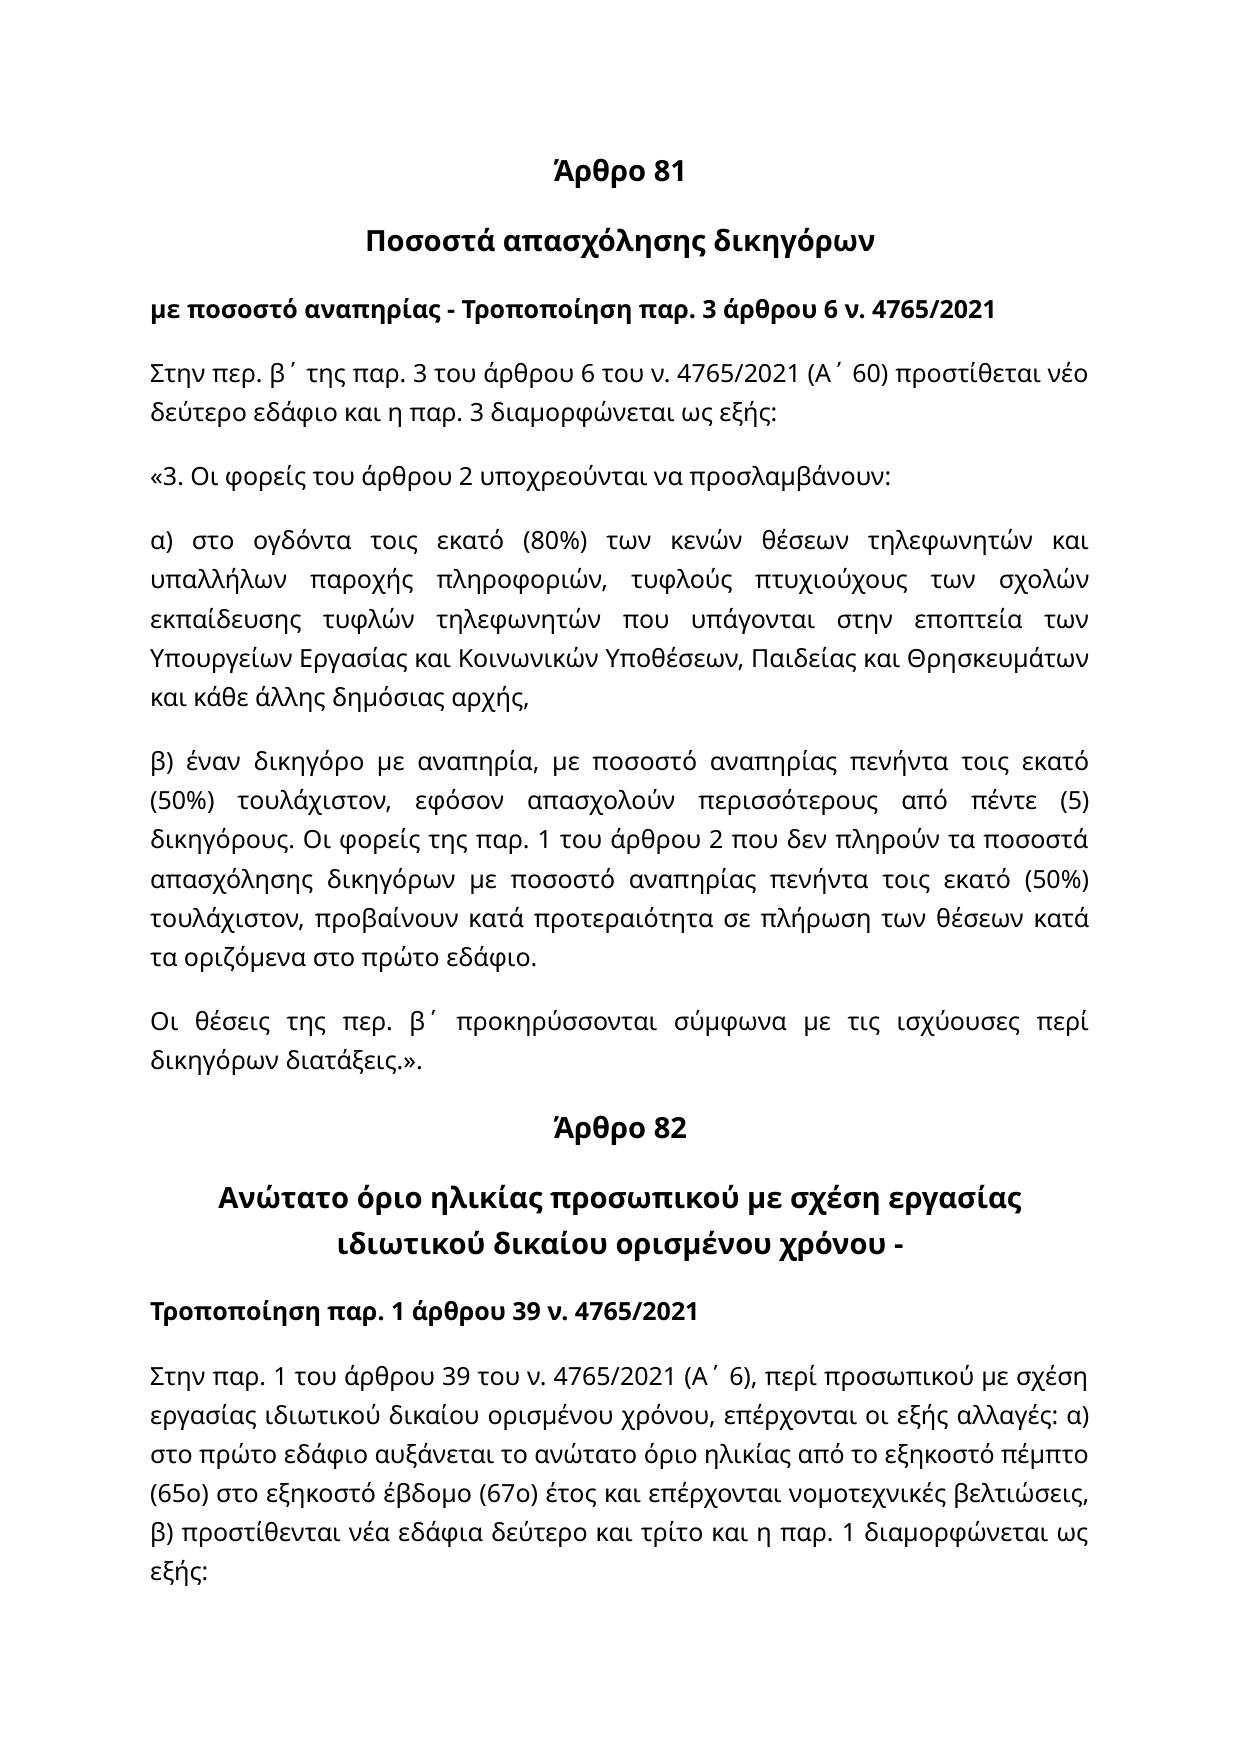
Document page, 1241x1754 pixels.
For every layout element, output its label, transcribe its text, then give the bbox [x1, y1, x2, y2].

text β) έναν δικηγόρο με αναπηρία, με ποσοστό αναπηρίας πενήντα τοις εκατό (50%) τουλάχιστον, εφόσον απασχολούν περισσότερους από πέντε (5) δικηγόρους. Οι φορείς της παρ. 1 του άρθρου 2 που δεν πληρούν τα ποσοστά απασχόλησης δικηγόρων με ποσοστό αναπηρίας πενήντα τοις εκατό (50%) τουλάχιστον, προβαίνουν κατά προτεραιότητα σε πλήρωση των θέσεων κατά τα οριζόμενα στο πρώτο εδάφιο. [150, 744, 1090, 974]
text Οι θέσεις της περ. β΄ προκηρύσσονται σύμφωνα με τις ισχύουσες περί δικηγόρων διατάξεις.». [150, 1004, 1090, 1077]
text Στην περ. β΄ της παρ. 3 του άρθρου 6 του ν. 4765/2021 (Α΄ 60) προστίθεται νέο δεύτερο εδάφιο και η παρ. 3 διαμορφώνεται ως εξής: [150, 355, 1090, 429]
text Στην παρ. 1 του άρθρου 39 του ν. 4765/2021 (Α΄ 6), περί προσωπικού με σχέση εργασίας ιδιωτικού δικαίου ορισμένου χρόνου, επέρχονται οι εξής αλλαγές: α) στο πρώτο εδάφιο αυξάνεται το ανώτατο όριο ηλικίας από το εξηκοστό πέμπτο (65ο) στο εξηκοστό έβδομο (67ο) έτος και επέρχονται νομοτεχνικές βελτιώσεις, β) προστίθενται νέα εδάφια δεύτερο και τρίτο και η παρ. 1 διαμορφώνεται ως εξής: [150, 1358, 1090, 1588]
subtitle Άρθρο 82 [150, 1107, 1090, 1147]
subtitle Ανώτατο όριο ηλικίας προσωπικού με σχέση εργασίας ιδιωτικού δικαίου ορισμένου χρόνου - [150, 1178, 1090, 1263]
subtitle Ποσοστά απασχόλησης δικηγόρων [150, 221, 1090, 260]
subtitle Άρθρο 81 [150, 150, 1090, 190]
text α) στο ογδόντα τοις εκατό (80%) των κενών θέσεων τηλεφωνητών και υπαλλήλων παροχής πληροφοριών, τυφλούς πτυχιούχους των σχολών εκπαίδευσης τυφλών τηλεφωνητών που υπάγονται στην εποπτεία των Υπουργείων Εργασίας και Κοινωνικών Υποθέσεων, Παιδείας και Θρησκευμάτων και κάθε άλλης δημόσιας αρχής, [150, 523, 1090, 714]
text με ποσοστό αναπηρίας - Τροποποίηση παρ. 3 άρθρου 6 ν. 4765/2021 [150, 291, 1090, 325]
text Τροποποίηση παρ. 1 άρθρου 39 ν. 4765/2021 [150, 1294, 1090, 1328]
text «3. Οι φορείς του άρθρου 2 υποχρεούνται να προσλαμβάνουν: [150, 459, 1090, 493]
